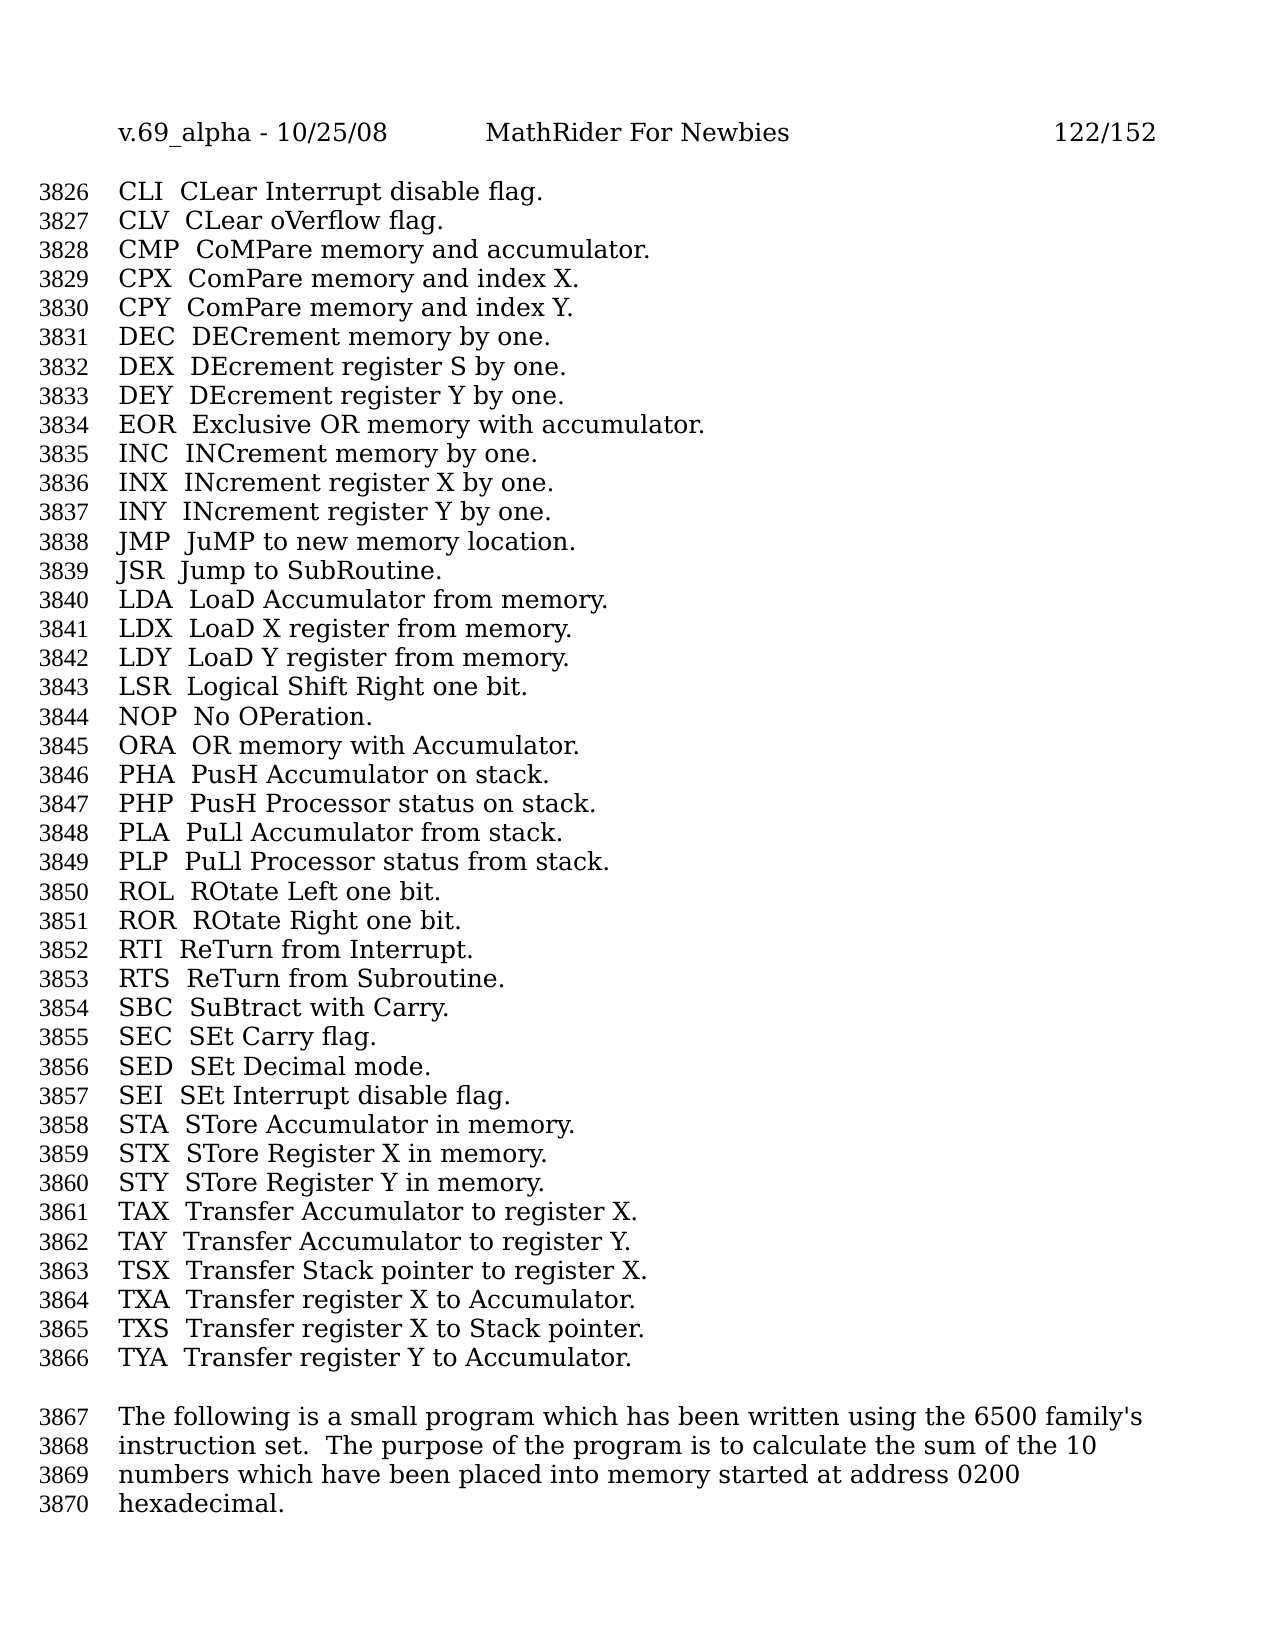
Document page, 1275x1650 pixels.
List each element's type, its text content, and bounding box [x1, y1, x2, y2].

text CLV CLear oVerflow flag. [118, 206, 1157, 235]
text DEY DEcrement register Y by one. [118, 381, 1157, 410]
text ORA OR memory with Accumulator. [118, 731, 1157, 760]
text PLP PuLl Processor status from stack. [118, 848, 1157, 877]
text STA STore Accumulator in memory. [118, 1110, 1157, 1139]
text SED SEt Decimal mode. [118, 1052, 1157, 1081]
text CPX ComPare memory and index X. [118, 264, 1157, 293]
text CPY ComPare memory and index Y. [118, 293, 1157, 323]
text LDX LoaD X register from memory. [118, 614, 1157, 643]
text CLI CLear Interrupt disable flag. [118, 177, 1157, 206]
text CMP CoMPare memory and accumulator. [118, 235, 1157, 264]
text JSR Jump to SubRoutine. [118, 556, 1157, 585]
text JMP JuMP to new memory location. [118, 527, 1157, 556]
text PHP PusH Processor status on stack. [118, 789, 1157, 818]
text PLA PuLl Accumulator from stack. [118, 818, 1157, 848]
text INY INcrement register Y by one. [118, 498, 1157, 527]
text SEC SEt Carry flag. [118, 1023, 1157, 1052]
text LSR Logical Shift Right one bit. [118, 673, 1157, 702]
text DEX DEcrement register S by one. [118, 352, 1157, 381]
text LDY LoaD Y register from memory. [118, 643, 1157, 673]
text TSX Transfer Stack pointer to register X. [118, 1256, 1157, 1285]
text TXS Transfer register X to Stack pointer. [118, 1314, 1157, 1343]
text The following is a small program which has been written using the 6500 family's instruction set. The purpose of the program is to calculate the sum of the 10 numbers which have been placed into memory started at address 0200 hexadecimal. [118, 1402, 1157, 1518]
text STY STore Register Y in memory. [118, 1168, 1157, 1198]
text RTI ReTurn from Interrupt. [118, 935, 1157, 964]
text ROR ROtate Right one bit. [118, 906, 1157, 935]
text DEC DECrement memory by one. [118, 323, 1157, 352]
text LDA LoaD Accumulator from memory. [118, 585, 1157, 614]
text TAX Transfer Accumulator to register X. [118, 1198, 1157, 1227]
text NOP No OPeration. [118, 702, 1157, 731]
text PHA PusH Accumulator on stack. [118, 760, 1157, 789]
text ROL ROtate Left one bit. [118, 877, 1157, 906]
text TXA Transfer register X to Accumulator. [118, 1285, 1157, 1314]
text TAY Transfer Accumulator to register Y. [118, 1227, 1157, 1256]
text EOR Exclusive OR memory with accumulator. [118, 410, 1157, 439]
text STX STore Register X in memory. [118, 1139, 1157, 1168]
text INX INcrement register X by one. [118, 468, 1157, 498]
text SBC SuBtract with Carry. [118, 993, 1157, 1023]
text SEI SEt Interrupt disable flag. [118, 1081, 1157, 1110]
text INC INCrement memory by one. [118, 439, 1157, 468]
text RTS ReTurn from Subroutine. [118, 964, 1157, 993]
text TYA Transfer register Y to Accumulator. [118, 1343, 1157, 1373]
